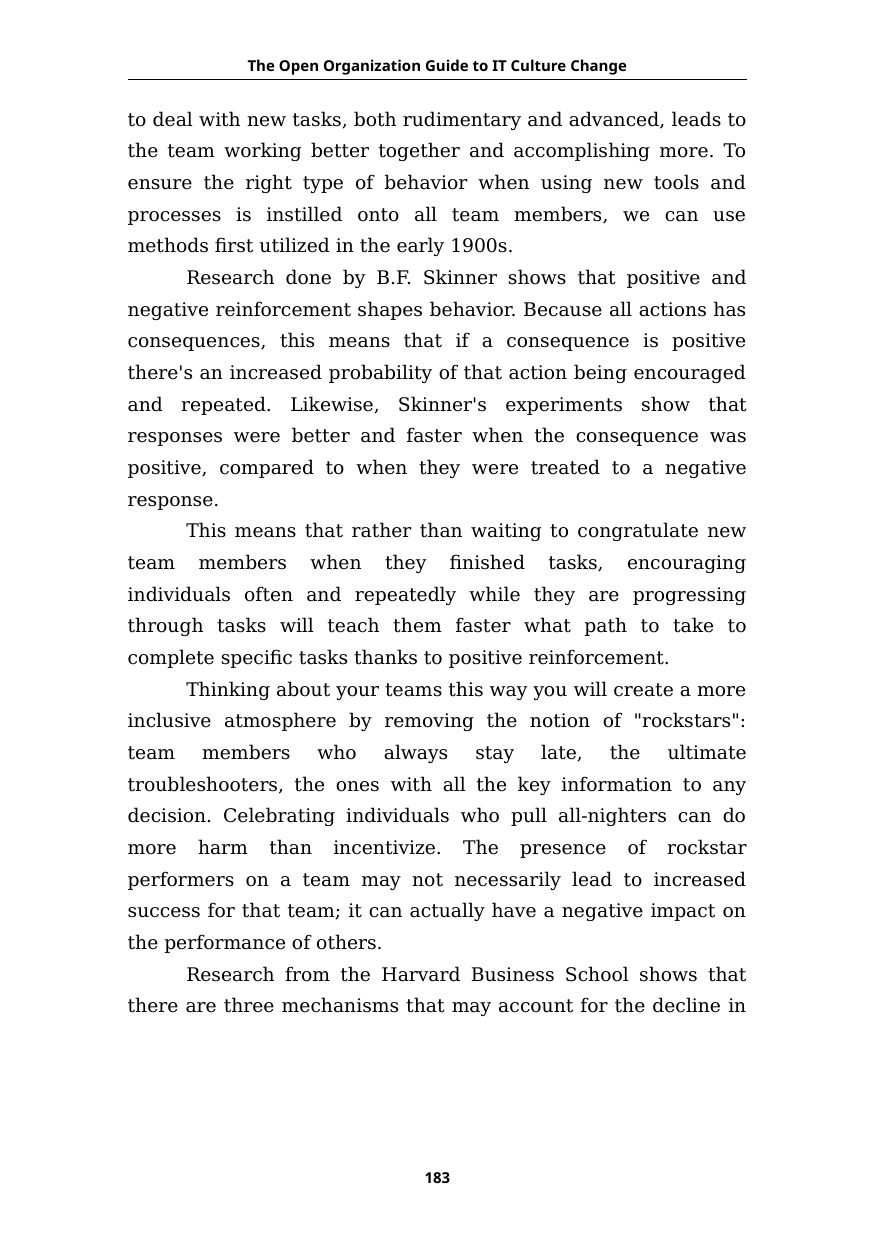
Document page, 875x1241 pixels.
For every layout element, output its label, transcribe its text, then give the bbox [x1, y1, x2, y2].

text Research from the Harvard Business School shows that there are three mechanisms that may account for the decline in [127, 964, 747, 1017]
text This means that rather than waiting to congratulate new team members when they finished tasks, encouraging individuals often and repeatedly while they are progressing through tasks will teach them faster what path to take to complete specific tasks thanks to positive reinforcement. [127, 520, 747, 669]
text Research done by B.F. Skinner shows that positive and negative reinforcement shapes behavior. Because all actions has consequences, this means that if a consequence is positive there's an increased probability of that action being encouraged and repeated. Likewise, Skinner's experiments show that responses were better and faster when the consequence was positive, compared to when they were treated to a negative response. [127, 267, 747, 511]
text to deal with new tasks, both rudimentary and advanced, leads to the team working better together and accomplishing more. To ensure the right type of behavior when using new tools and processes is instilled onto all team members, we can use methods first utilized in the early 1900s. [127, 109, 747, 257]
text Thinking about your teams this way you will create a more inclusive atmosphere by removing the notion of "rockstars": team members who always stay late, the ultimate troubleshooters, the ones with all the key information to any decision. Celebrating individuals who pull all-nighters can do more harm than incentivize. The presence of rockstar performers on a team may not necessarily lead to increased success for that team; it can actually have a negative impact on the performance of others. [127, 679, 747, 954]
